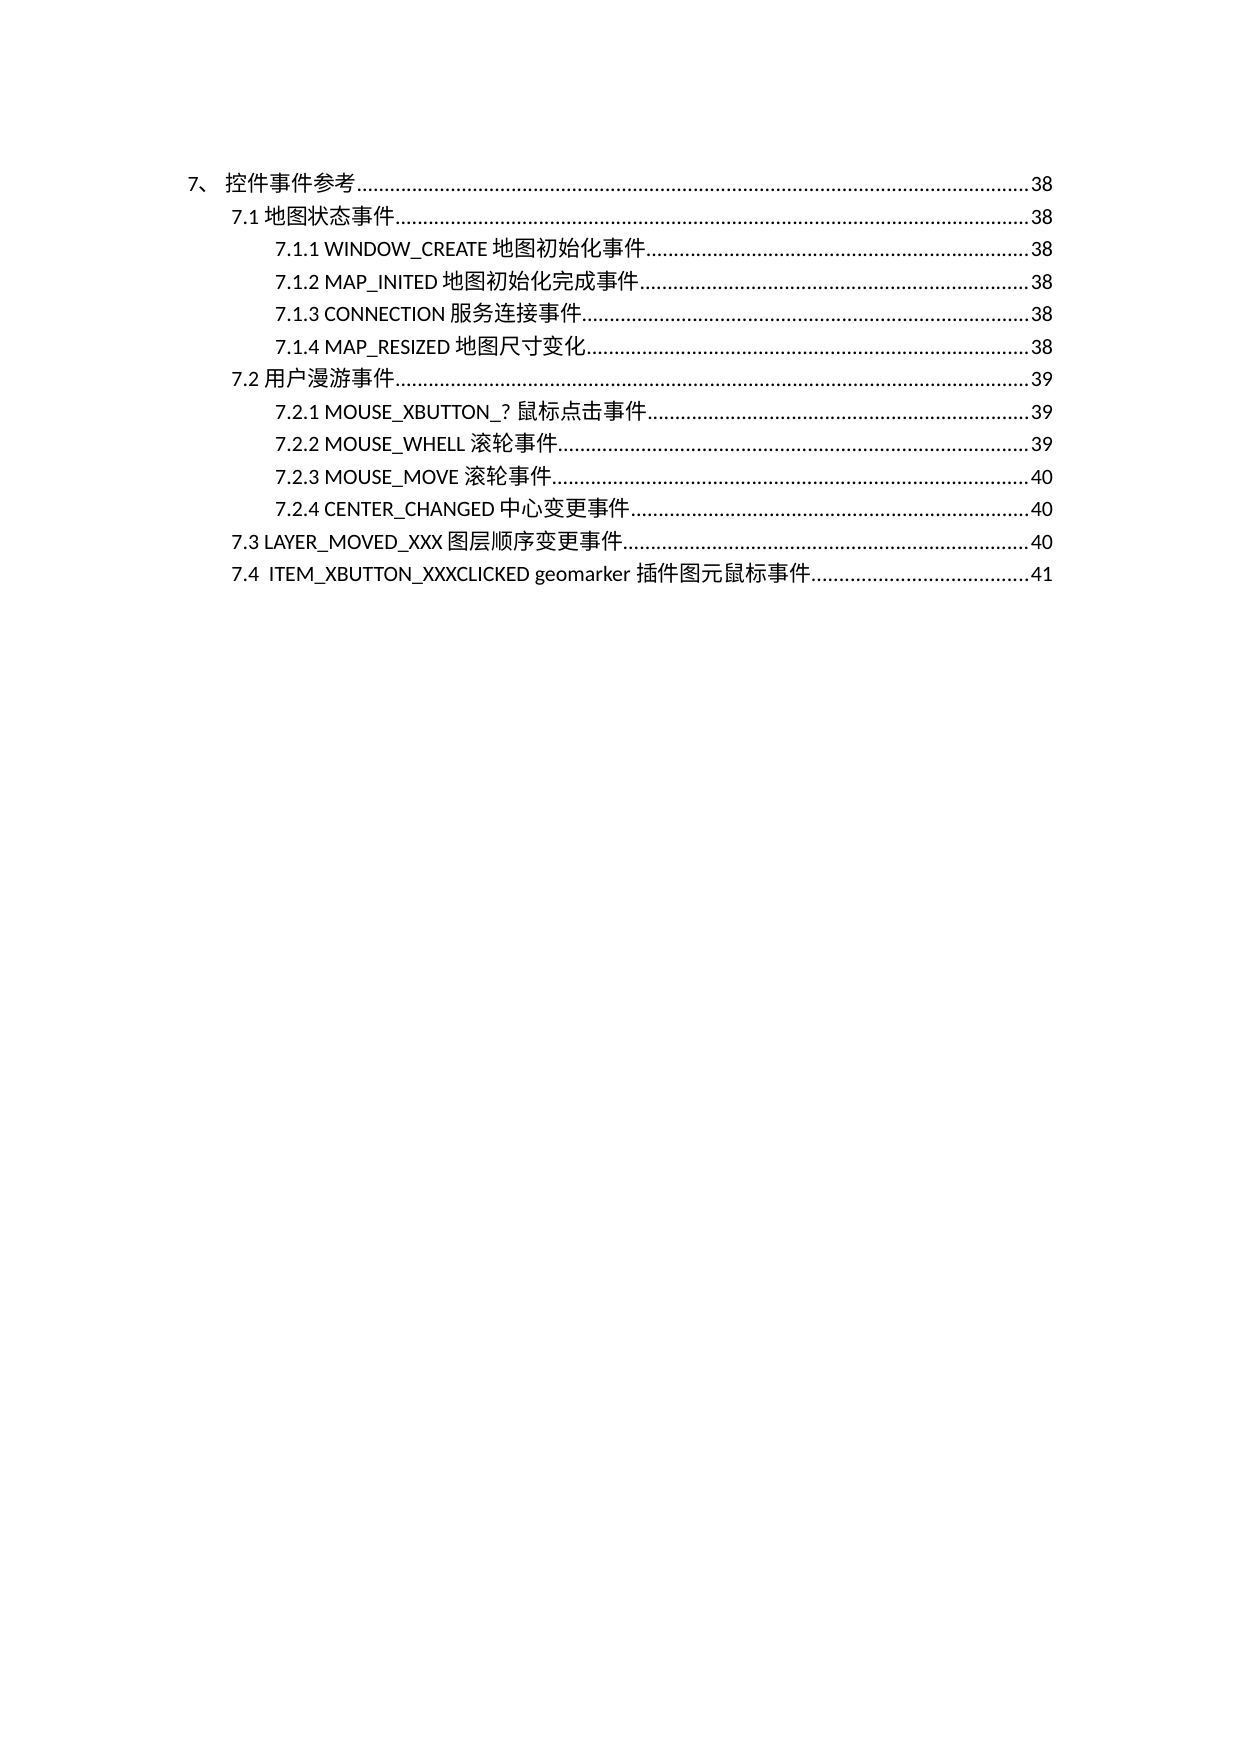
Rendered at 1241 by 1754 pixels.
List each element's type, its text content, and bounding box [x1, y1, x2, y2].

text 7、 控件事件参考 38 [187, 162, 1053, 194]
text 7.1.1 WINDOW_CREATE 地图初始化事件 38 [275, 227, 1053, 259]
text 7.2.4 CENTER_CHANGED中心变更事件 40 [275, 487, 1053, 519]
text 7.1 地图状态事件 38 [231, 194, 1053, 227]
text 7.2.3 MOUSE_MOVE 滚轮事件 40 [275, 454, 1053, 487]
text 7.1.3 CONNECTION 服务连接事件 38 [275, 292, 1053, 324]
text 7.2.1 MOUSE_XBUTTON_? 鼠标点击事件 39 [275, 389, 1053, 422]
text 7.1.2 MAP_INITED 地图初始化完成事件 38 [275, 259, 1053, 292]
text 7.1.4 MAP_RESIZED 地图尺寸变化 38 [275, 324, 1053, 357]
text 7.4 ITEM_XBUTTON_XXXCLICKED geomarker 插件图元鼠标事件 41 [231, 552, 1053, 584]
text 7.2 用户漫游事件 39 [231, 357, 1053, 389]
text 7.3 LAYER_MOVED_XXX 图层顺序变更事件 40 [231, 519, 1053, 552]
text 7.2.2 MOUSE_WHELL 滚轮事件 39 [275, 422, 1053, 454]
